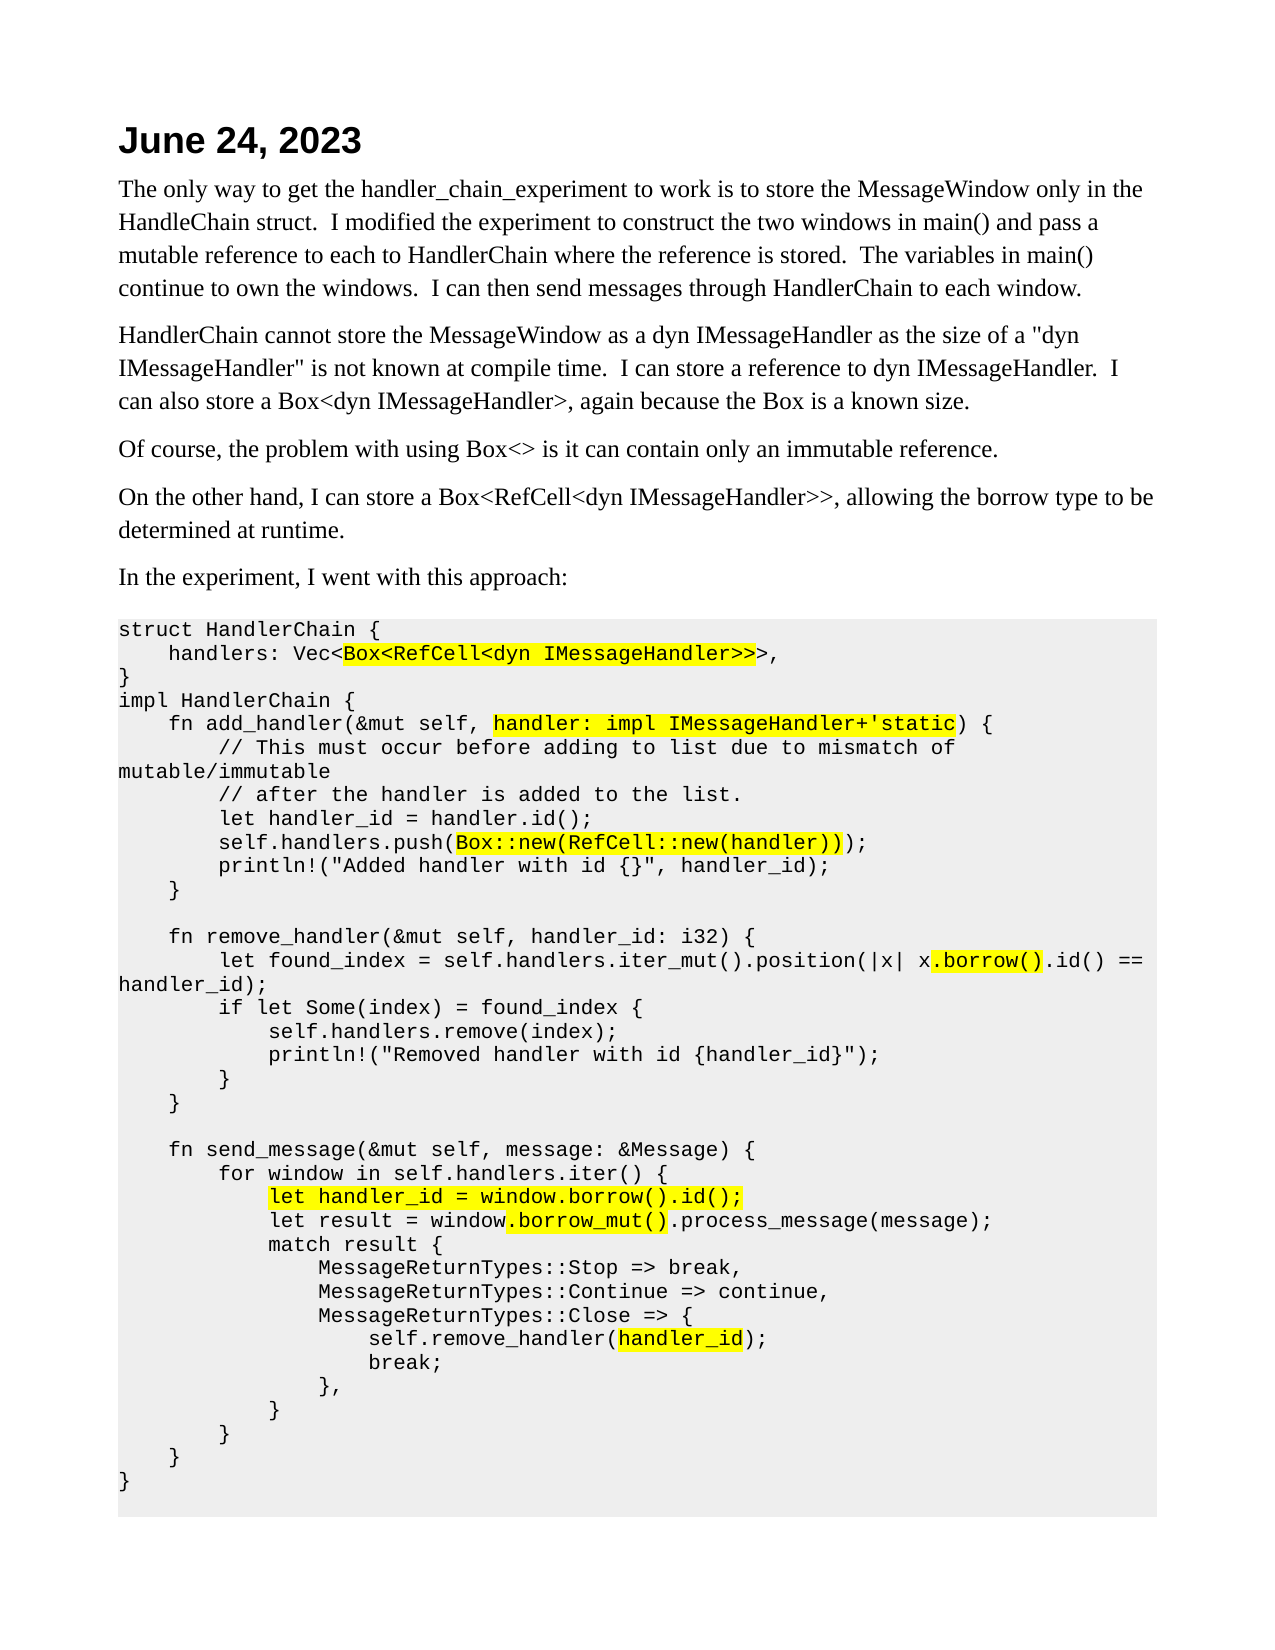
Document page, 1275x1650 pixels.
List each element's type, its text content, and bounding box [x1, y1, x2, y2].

text let handler_id = handler.id(); [118, 808, 1157, 832]
text } [118, 1399, 1157, 1423]
text self.handlers.remove(index); [118, 1021, 1157, 1044]
text HandlerChain cannot store the MessageWindow as a dyn IMessageHandler as the size of a "dyn IMessageHandler" is not known at compile time. I can store a reference to dyn IMessageHandler. I can also store a Box<dyn IMessageHandler>, again because the Box is a known size. [118, 320, 1157, 415]
text } [118, 1068, 1157, 1092]
text impl HandlerChain { [118, 690, 1157, 713]
subtitle June 24, 2023 [118, 118, 1157, 161]
text The only way to get the handler_chain_experiment to work is to store the MessageWindow only in the HandleChain struct. I modified the experiment to construct the two windows in main() and pass a mutable reference to each to HandlerChain where the reference is stored. The variables in main() continue to own the windows. I can then send messages through HandlerChain to each window. [118, 174, 1157, 302]
text let result = window.borrow_mut().process_message(message); [118, 1210, 1157, 1234]
text self.remove_handler(handler_id); [118, 1328, 1157, 1352]
text match result { [118, 1234, 1157, 1257]
text fn send_message(&mut self, message: &Message) { [118, 1139, 1157, 1163]
text println!("Added handler with id {}", handler_id); [118, 855, 1157, 879]
text if let Some(index) = found_index { [118, 997, 1157, 1021]
text println!("Removed handler with id {handler_id}"); [118, 1044, 1157, 1068]
text } [118, 1423, 1157, 1446]
text break; [118, 1352, 1157, 1376]
text // after the handler is added to the list. [118, 784, 1157, 808]
text Of course, the problem with using Box<> is it can contain only an immutable reference. [118, 434, 1157, 463]
text }, [118, 1376, 1157, 1399]
text self.handlers.push(Box::new(RefCell::new(handler))); [118, 832, 1157, 855]
text for window in self.handlers.iter() { [118, 1163, 1157, 1186]
text handlers: Vec<Box<RefCell<dyn IMessageHandler>>>, [118, 642, 1157, 666]
text } [118, 1446, 1157, 1470]
text let found_index = self.handlers.iter_mut().position(|x| x.borrow().id() == handler_id); [118, 950, 1157, 997]
text } [118, 1092, 1157, 1115]
text MessageReturnTypes::Continue => continue, [118, 1281, 1157, 1304]
text In the experiment, I went with this approach: [118, 562, 1157, 591]
text fn add_handler(&mut self, handler: impl IMessageHandler+'static) { [118, 713, 1157, 737]
text MessageReturnTypes::Stop => break, [118, 1257, 1157, 1281]
text } [118, 1470, 1157, 1494]
text On the other hand, I can store a Box<RefCell<dyn IMessageHandler>>, allowing the borrow type to be determined at runtime. [118, 482, 1157, 543]
text } [118, 666, 1157, 690]
text MessageReturnTypes::Close => { [118, 1304, 1157, 1328]
text fn remove_handler(&mut self, handler_id: i32) { [118, 926, 1157, 950]
text } [118, 879, 1157, 903]
text struct HandlerChain { [118, 619, 1157, 642]
text let handler_id = window.borrow().id(); [118, 1186, 1157, 1210]
text // This must occur before adding to list due to mismatch of mutable/immutable [118, 737, 1157, 784]
